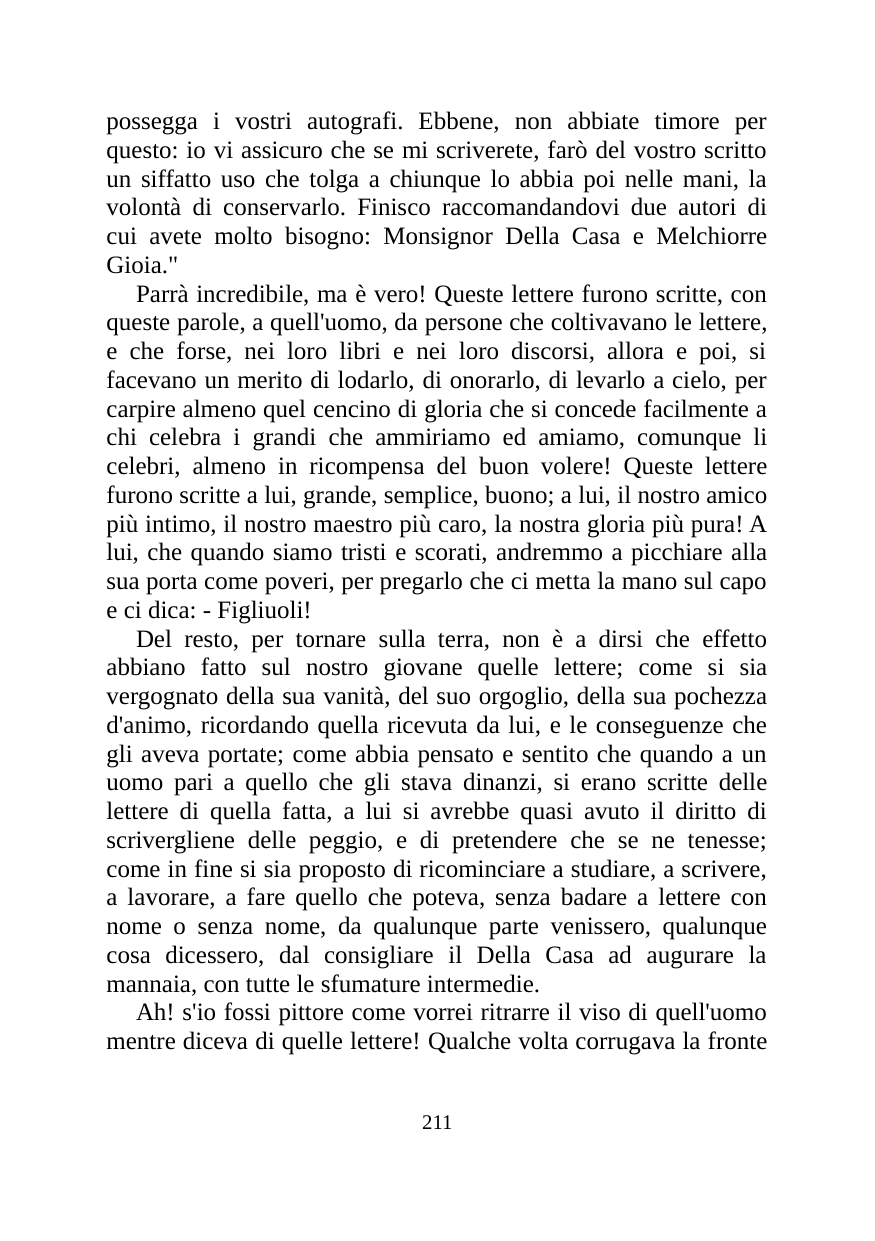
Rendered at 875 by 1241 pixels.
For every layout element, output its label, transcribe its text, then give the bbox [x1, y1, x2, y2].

text possegga i vostri autografi. Ebbene, non abbiate timore per questo: io vi assicuro che se mi scriverete, farò del vostro scritto un siffatto uso che tolga a chiunque lo abbia poi nelle mani, la volontà di conservarlo. Finisco raccomandandovi due autori di cui avete molto bisogno: Monsignor Della Casa e Melchiorre Gioia." [106, 106, 768, 279]
text Del resto, per tornare sulla terra, non è a dirsi che effetto abbiano fatto sul nostro giovane quelle lettere; come si sia vergognato della sua vanità, del suo orgoglio, della sua pochezza d'animo, ricordando quella ricevuta da lui, e le conseguenze che gli aveva portate; come abbia pensato e sentito che quando a un uomo pari a quello che gli stava dinanzi, si erano scritte delle lettere di quella fatta, a lui si avrebbe quasi avuto il diritto di scrivergliene delle peggio, e di pretendere che se ne tenesse; come in fine si sia proposto di ricominciare a studiare, a scrivere, a lavorare, a fare quello che poteva, senza badare a lettere con nome o senza nome, da qualunque parte venissero, qualunque cosa dicessero, dal consigliare il Della Casa ad augurare la mannaia, con tutte le sfumature intermedie. [106, 624, 768, 997]
text Parrà incredibile, ma è vero! Queste lettere furono scritte, con queste parole, a quell'uomo, da persone che coltivavano le lettere, e che forse, nei loro libri e nei loro discorsi, allora e poi, si facevano un merito di lodarlo, di onorarlo, di levarlo a cielo, per carpire almeno quel cencino di gloria che si concede facilmente a chi celebra i grandi che ammiriamo ed amiamo, comunque li celebri, almeno in ricompensa del buon volere! Queste lettere furono scritte a lui, grande, semplice, buono; a lui, il nostro amico più intimo, il nostro maestro più caro, la nostra gloria più pura! A lui, che quando siamo tristi e scorati, andremmo a picchiare alla sua porta come poveri, per pregarlo che ci metta la mano sul capo e ci dica: - Figliuoli! [106, 279, 768, 624]
text Ah! s'io fossi pittore come vorrei ritrarre il viso di quell'uomo mentre diceva di quelle lettere! Qualche volta corrugava la fronte [106, 997, 768, 1055]
